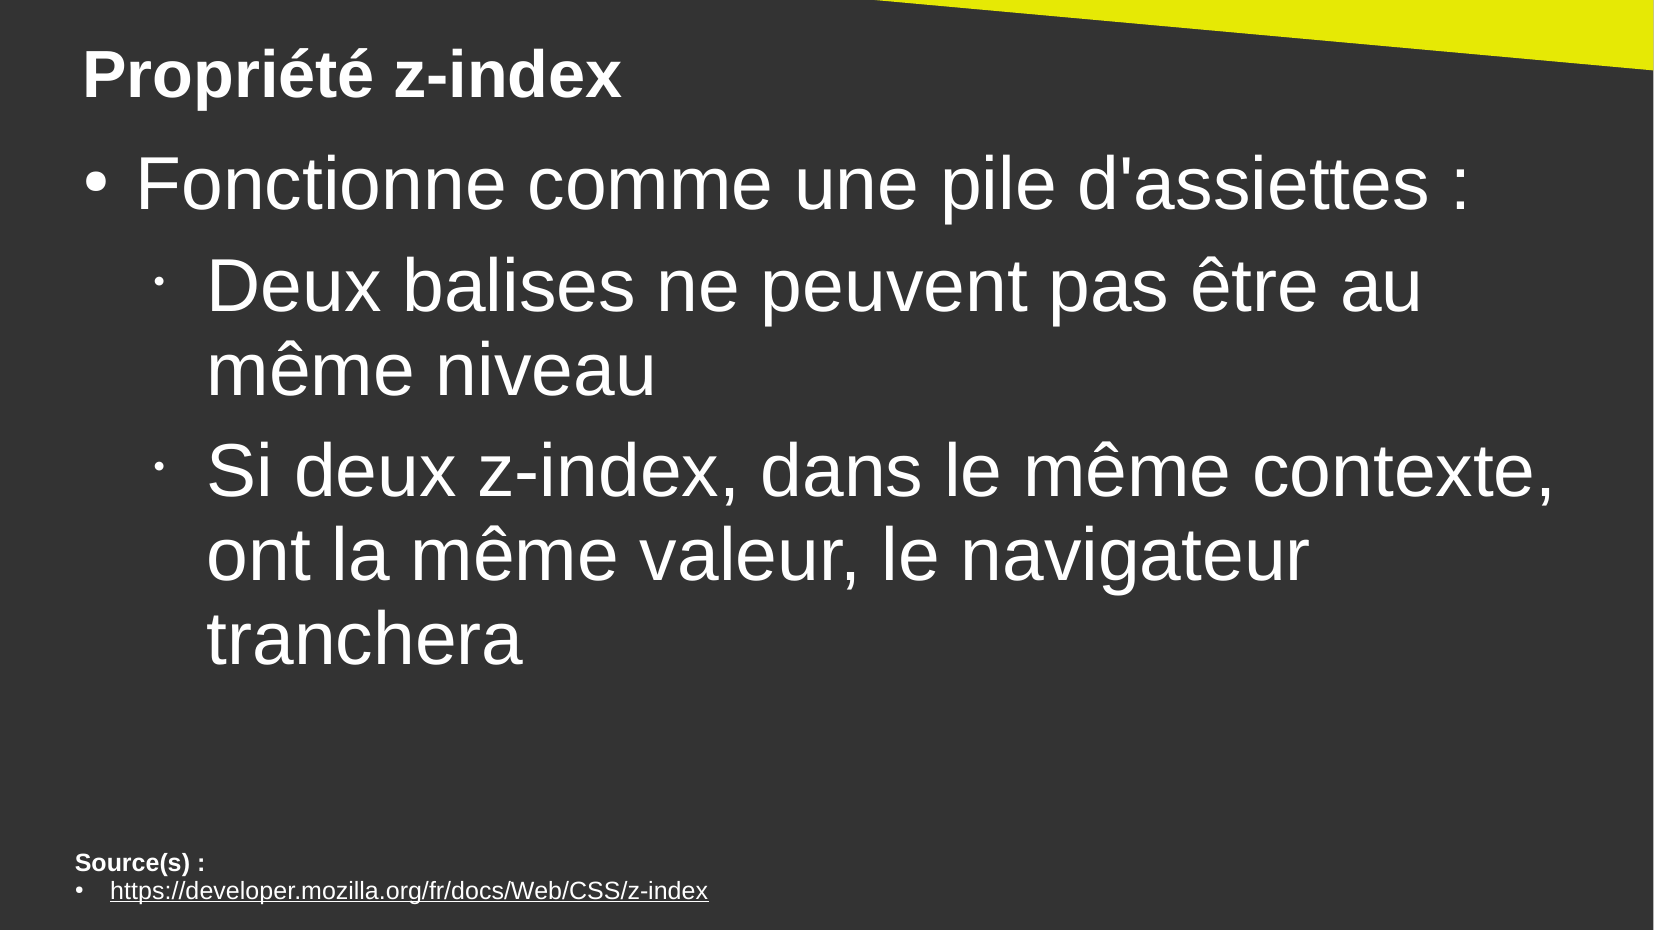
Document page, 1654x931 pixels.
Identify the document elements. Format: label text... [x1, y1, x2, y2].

title Propriété z-index [82, 37, 1571, 114]
text_box Source(s) : https://developer.mozilla.org/fr/docs/Web/CSS/z-index [60, 841, 1546, 931]
list Fonctionne comme une pile d'assiettes : Deux balises ne peuvent pas être au même niveau Si deux z-index, dans le même contexte, ont la même valeur, le navigateur tranchera [64, 141, 1604, 709]
text_box [874, 0, 1654, 71]
